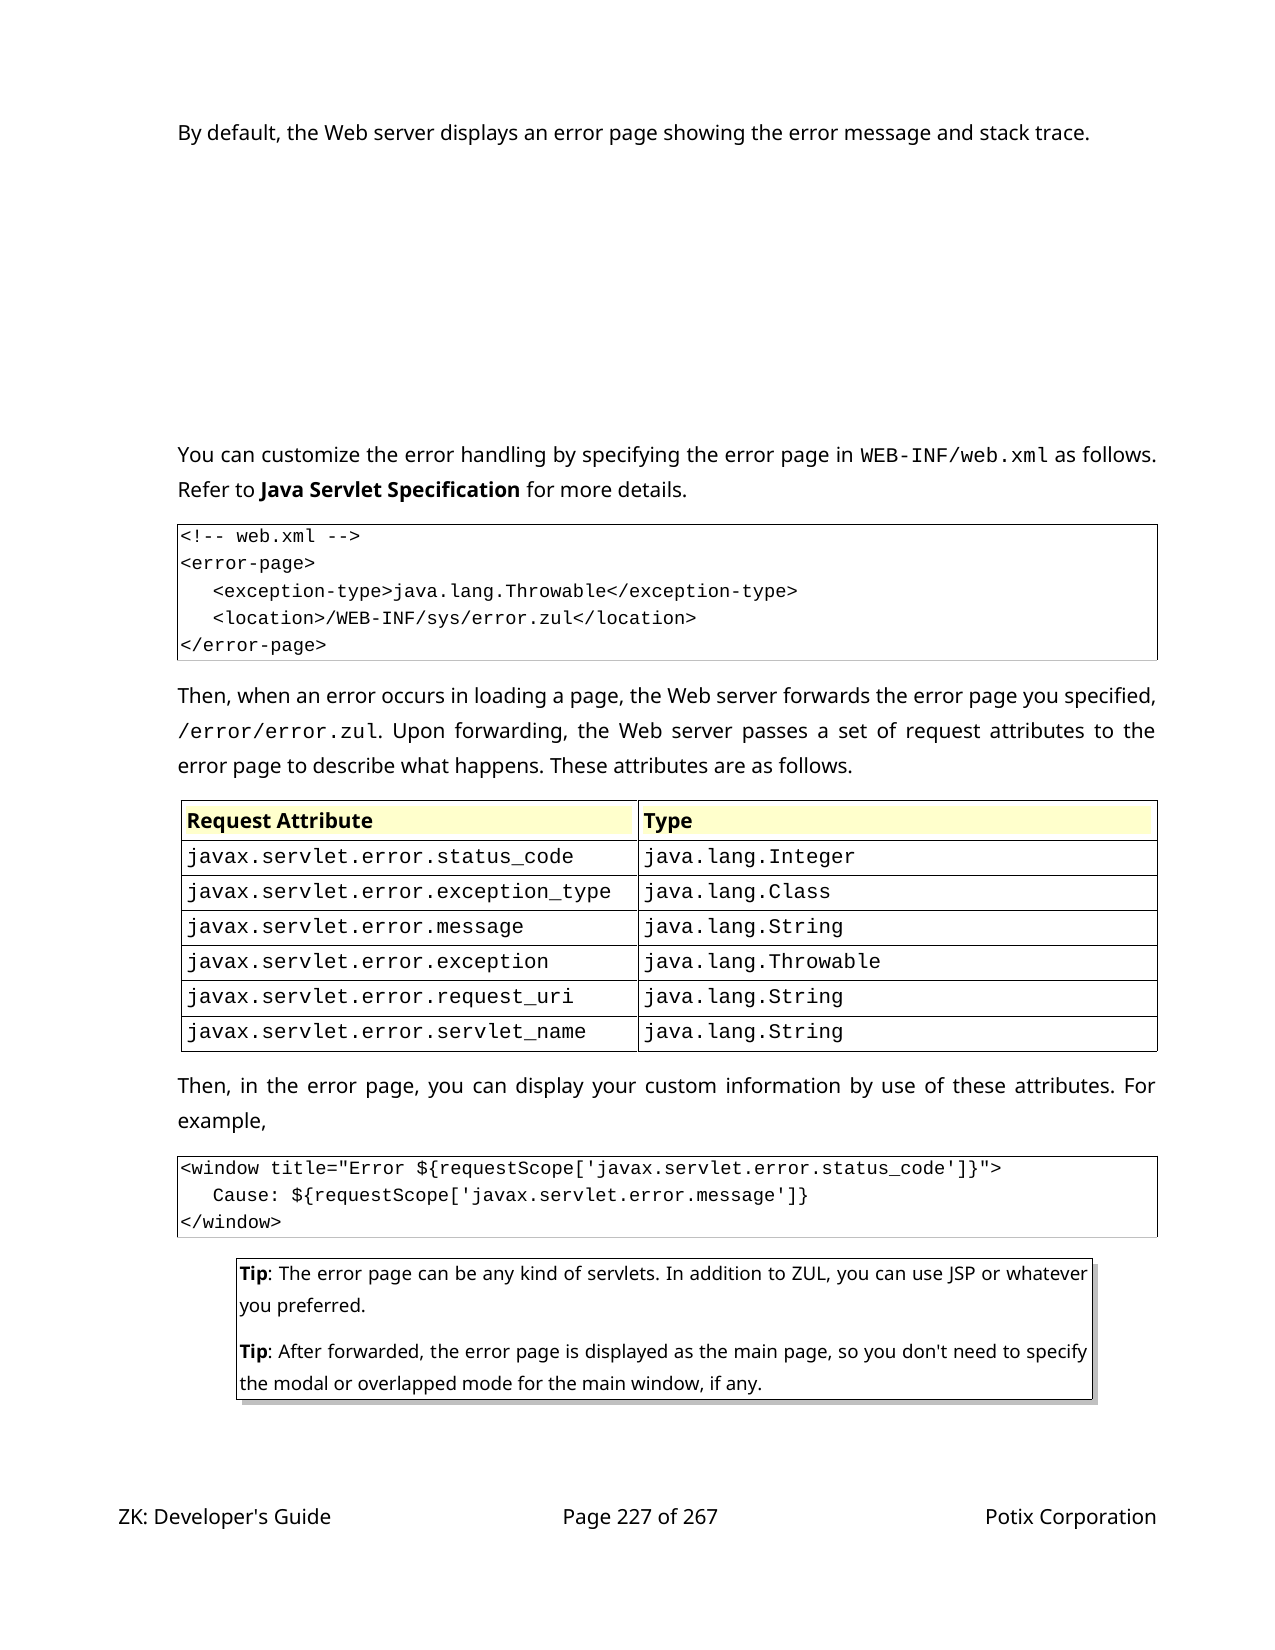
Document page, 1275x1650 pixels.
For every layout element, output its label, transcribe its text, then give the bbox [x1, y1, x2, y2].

table_cell javax.servlet.error.message [182, 911, 637, 945]
text <!-- web.xml --> [178, 525, 1157, 548]
text <window title="Error ${requestScope['javax.servlet.error.status_code']}"> [178, 1157, 1157, 1180]
table_header Request Attribute [182, 801, 637, 840]
table_cell java.lang.Integer [639, 841, 1157, 875]
table_cell javax.servlet.error.request_uri [182, 981, 637, 1016]
text </window> [178, 1210, 1157, 1237]
text <exception-type>java.lang.Throwable</exception-type> [178, 578, 1157, 603]
text Tip: The error page can be any kind of servlets. In addition to ZUL, you can use JSP or whatever you preferred. [237, 1259, 1092, 1318]
text By default, the Web server displays an error page showing the error message and stack trace. [177, 118, 1157, 146]
table_cell java.lang.String [639, 911, 1157, 945]
table_cell java.lang.String [639, 981, 1157, 1016]
text <location>/WEB-INF/sys/error.zul</location> [178, 606, 1157, 630]
text Tip: After forwarded, the error page is displayed as the main page, so you don't need to specify the modal or overlapped mode for the main window, if any. [237, 1336, 1092, 1399]
text Then, in the error page, you can display your custom information by use of these attributes. For example, [177, 1071, 1157, 1135]
table_cell javax.servlet.error.status_code [182, 841, 637, 875]
table_header Type [639, 801, 1157, 840]
table_cell java.lang.String [639, 1017, 1157, 1051]
text </error-page> [178, 633, 1157, 660]
table_cell javax.servlet.error.servlet_name [182, 1017, 637, 1051]
table_cell java.lang.Class [639, 876, 1157, 910]
text You can customize the error handling by specifying the error page in WEB-INF/web.xml as follows. Refer to Java Servlet Specification for more details. [177, 167, 1157, 503]
text Cause: ${requestScope['javax.servlet.error.message']} [178, 1183, 1157, 1207]
text Then, when an error occurs in loading a page, the Web server forwards the error page you specified, /error/error.zul. Upon forwarding, the Web server passes a set of request attributes to the error page to describe what happens. These attributes are as follows. [177, 681, 1157, 780]
text <error-page> [178, 551, 1157, 576]
table_cell javax.servlet.error.exception_type [182, 876, 637, 910]
table_cell javax.servlet.error.exception [182, 946, 637, 980]
table_cell java.lang.Throwable [639, 946, 1157, 980]
